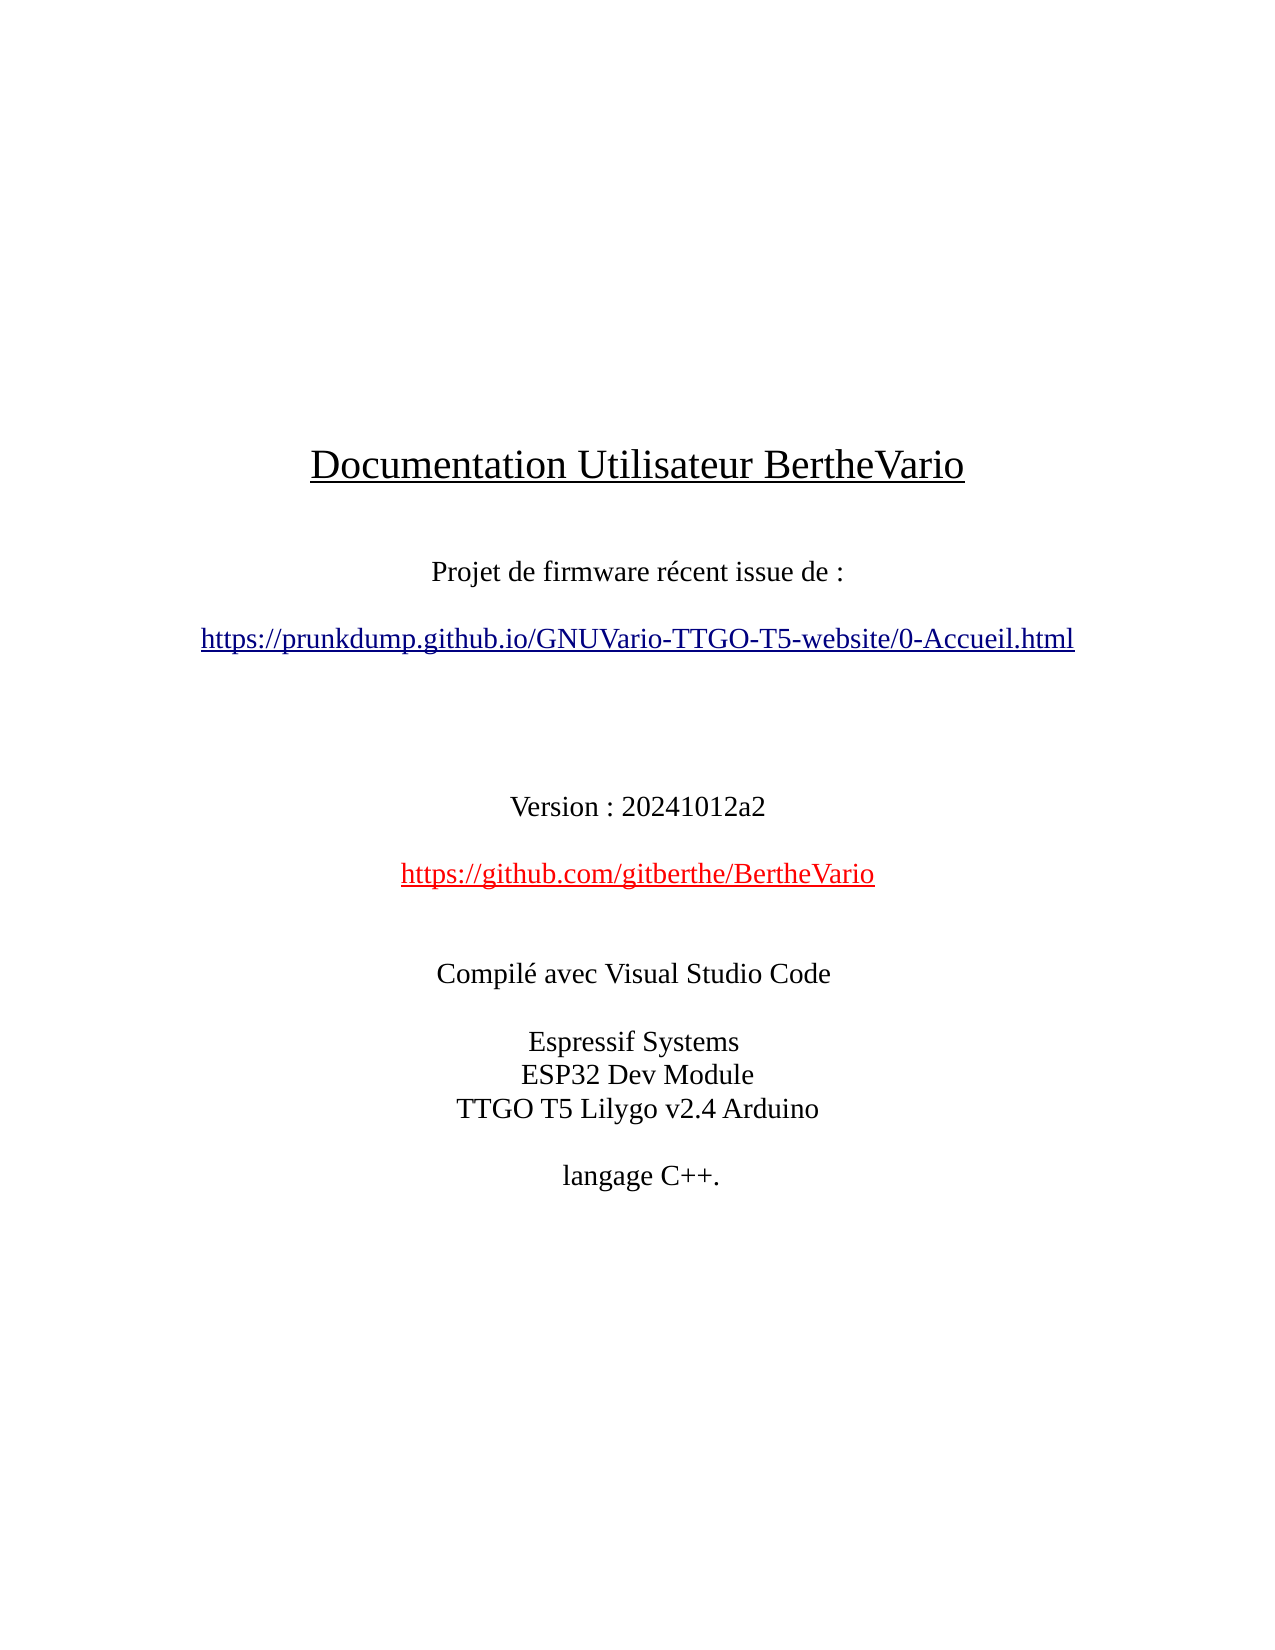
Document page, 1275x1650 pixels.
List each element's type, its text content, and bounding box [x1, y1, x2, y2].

text https://prunkdump.github.io/GNUVario-TTGO-T5-website/0-Accueil.html [118, 621, 1157, 655]
text TTGO T5 Lilygo v2.4 Arduino [118, 1091, 1157, 1124]
text Documentation Utilisateur BertheVario [118, 439, 1157, 487]
text Projet de firmware récent issue de : [118, 554, 1157, 588]
text Compilé avec Visual Studio Code [118, 957, 1157, 990]
text Version : 20241012a2 [118, 789, 1157, 822]
text Espressif Systems [118, 1024, 1157, 1057]
text langage C++. [118, 1158, 1157, 1191]
text https://github.com/gitberthe/BertheVario [118, 856, 1157, 889]
text ESP32 Dev Module [118, 1057, 1157, 1091]
